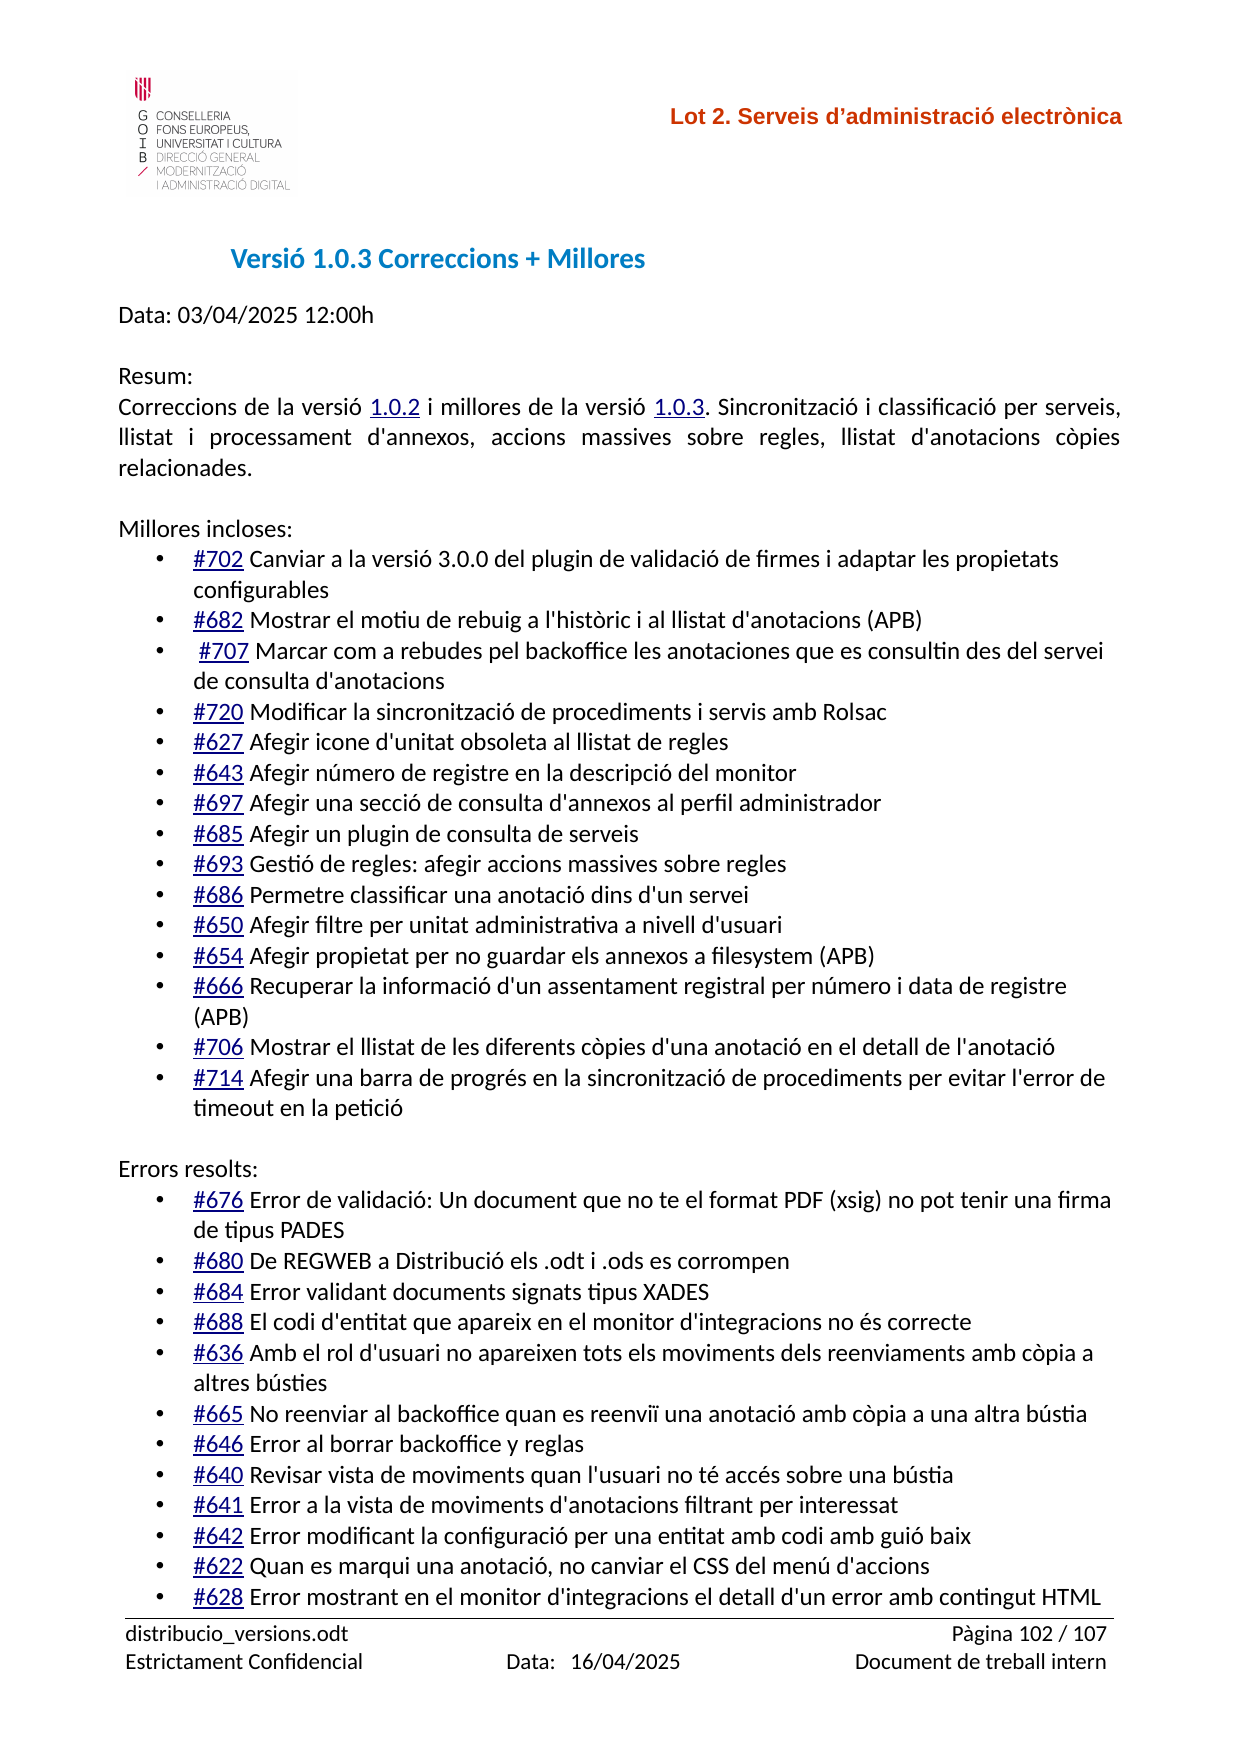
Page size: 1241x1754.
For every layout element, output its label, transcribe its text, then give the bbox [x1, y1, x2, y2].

subtitle Versió 1.0.3 Correccions + Millores [153, 240, 1122, 275]
list #665 No reenviar al backoffice quan es reenviï una anotació amb còpia a una altra bústia [156, 1398, 1122, 1428]
list #641 Error a la vista de moviments d'anotacions filtrant per interessat [156, 1489, 1122, 1520]
list #706 Mostrar el llistat de les diferents còpies d'una anotació en el detall de l'anotació [156, 1032, 1122, 1062]
text Errors resolts: [118, 1154, 1122, 1184]
list #676 Error de validació: Un document que no te el format PDF (xsig) no pot tenir una firma de tipus PADES [156, 1184, 1122, 1245]
text Millores incloses: [118, 513, 1122, 543]
list #684 Error validant documents signats tipus XADES [156, 1276, 1122, 1306]
list #654 Afegir propietat per no guardar els annexos a filesystem (APB) [156, 940, 1122, 971]
list #702 Canviar a la versió 3.0.0 del plugin de validació de firmes i adaptar les propietats configurables [156, 543, 1122, 604]
list #697 Afegir una secció de consulta d'annexos al perfil administrador [156, 787, 1122, 818]
list #693 Gestió de regles: afegir accions massives sobre regles [156, 848, 1122, 879]
list #682 Mostrar el motiu de rebuig a l'històric i al llistat d'anotacions (APB) [156, 604, 1122, 635]
list #714 Afegir una barra de progrés en la sincronització de procediments per evitar l'error de timeout en la petició [156, 1062, 1122, 1123]
list #643 Afegir número de registre en la descripció del monitor [156, 757, 1122, 787]
picture [126, 70, 299, 197]
list #685 Afegir un plugin de consulta de serveis [156, 818, 1122, 848]
list #646 Error al borrar backoffice y reglas [156, 1428, 1122, 1459]
text Data: 03/04/2025 12:00h [118, 299, 1122, 329]
list #686 Permetre classificar una anotació dins d'un servei [156, 879, 1122, 909]
text Resum: [118, 360, 1122, 391]
list #650 Afegir filtre per unitat administrativa a nivell d'usuari [156, 909, 1122, 940]
list #707 Marcar com a rebudes pel backoffice les anotaciones que es consultin des del servei de consulta d'anotacions [156, 635, 1122, 696]
list #627 Afegir icone d'unitat obsoleta al llistat de regles [156, 726, 1122, 757]
list #628 Error mostrant en el monitor d'integracions el detall d'un error amb contingut HTML [156, 1581, 1122, 1611]
list #640 Revisar vista de moviments quan l'usuari no té accés sobre una bústia [156, 1459, 1122, 1489]
list #720 Modificar la sincronització de procediments i servis amb Rolsac [156, 696, 1122, 726]
list #666 Recuperar la informació d'un assentament registral per número i data de registre (APB) [156, 971, 1122, 1032]
list #636 Amb el rol d'usuari no apareixen tots els moviments dels reenviaments amb còpia a altres bústies [156, 1337, 1122, 1398]
list #688 El codi d'entitat que apareix en el monitor d'integracions no és correcte [156, 1306, 1122, 1337]
list #622 Quan es marqui una anotació, no canviar el CSS del menú d'accions [156, 1550, 1122, 1581]
list #642 Error modificant la configuració per una entitat amb codi amb guió baix [156, 1520, 1122, 1550]
text Correccions de la versió 1.0.2 i millores de la versió 1.0.3. Sincronització i classificació per serveis, llistat i processament d'annexos, accions massives sobre regles, llistat d'anotacions còpies relacionades. [118, 391, 1122, 482]
list #680 De REGWEB a Distribució els .odt i .ods es corrompen [156, 1245, 1122, 1276]
